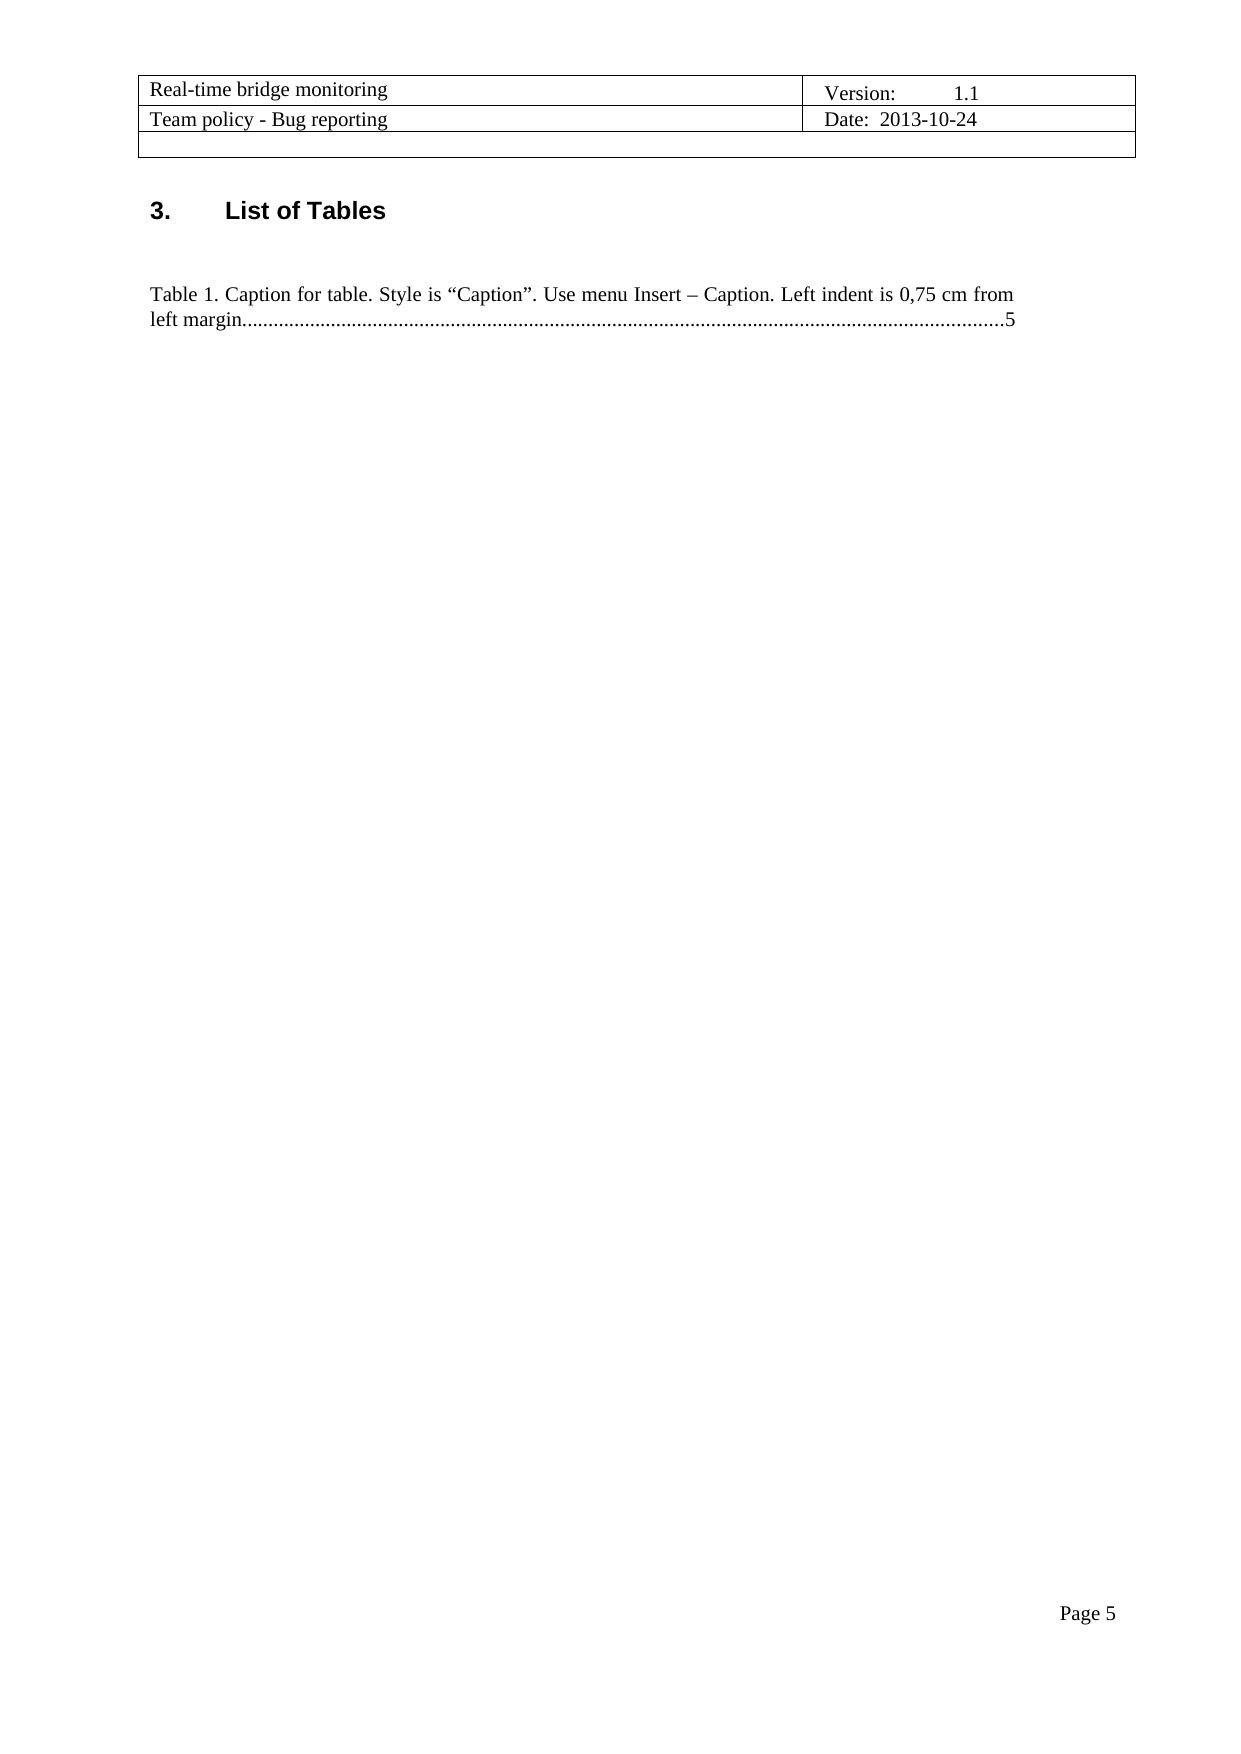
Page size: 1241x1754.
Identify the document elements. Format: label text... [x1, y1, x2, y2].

subtitle List of Tables [150, 196, 1090, 224]
text Table 1. Caption for table. Style is “Caption”. Use menu Insert – Caption. Left indent is 0,75 cm from left margin. 5 [150, 281, 1015, 331]
